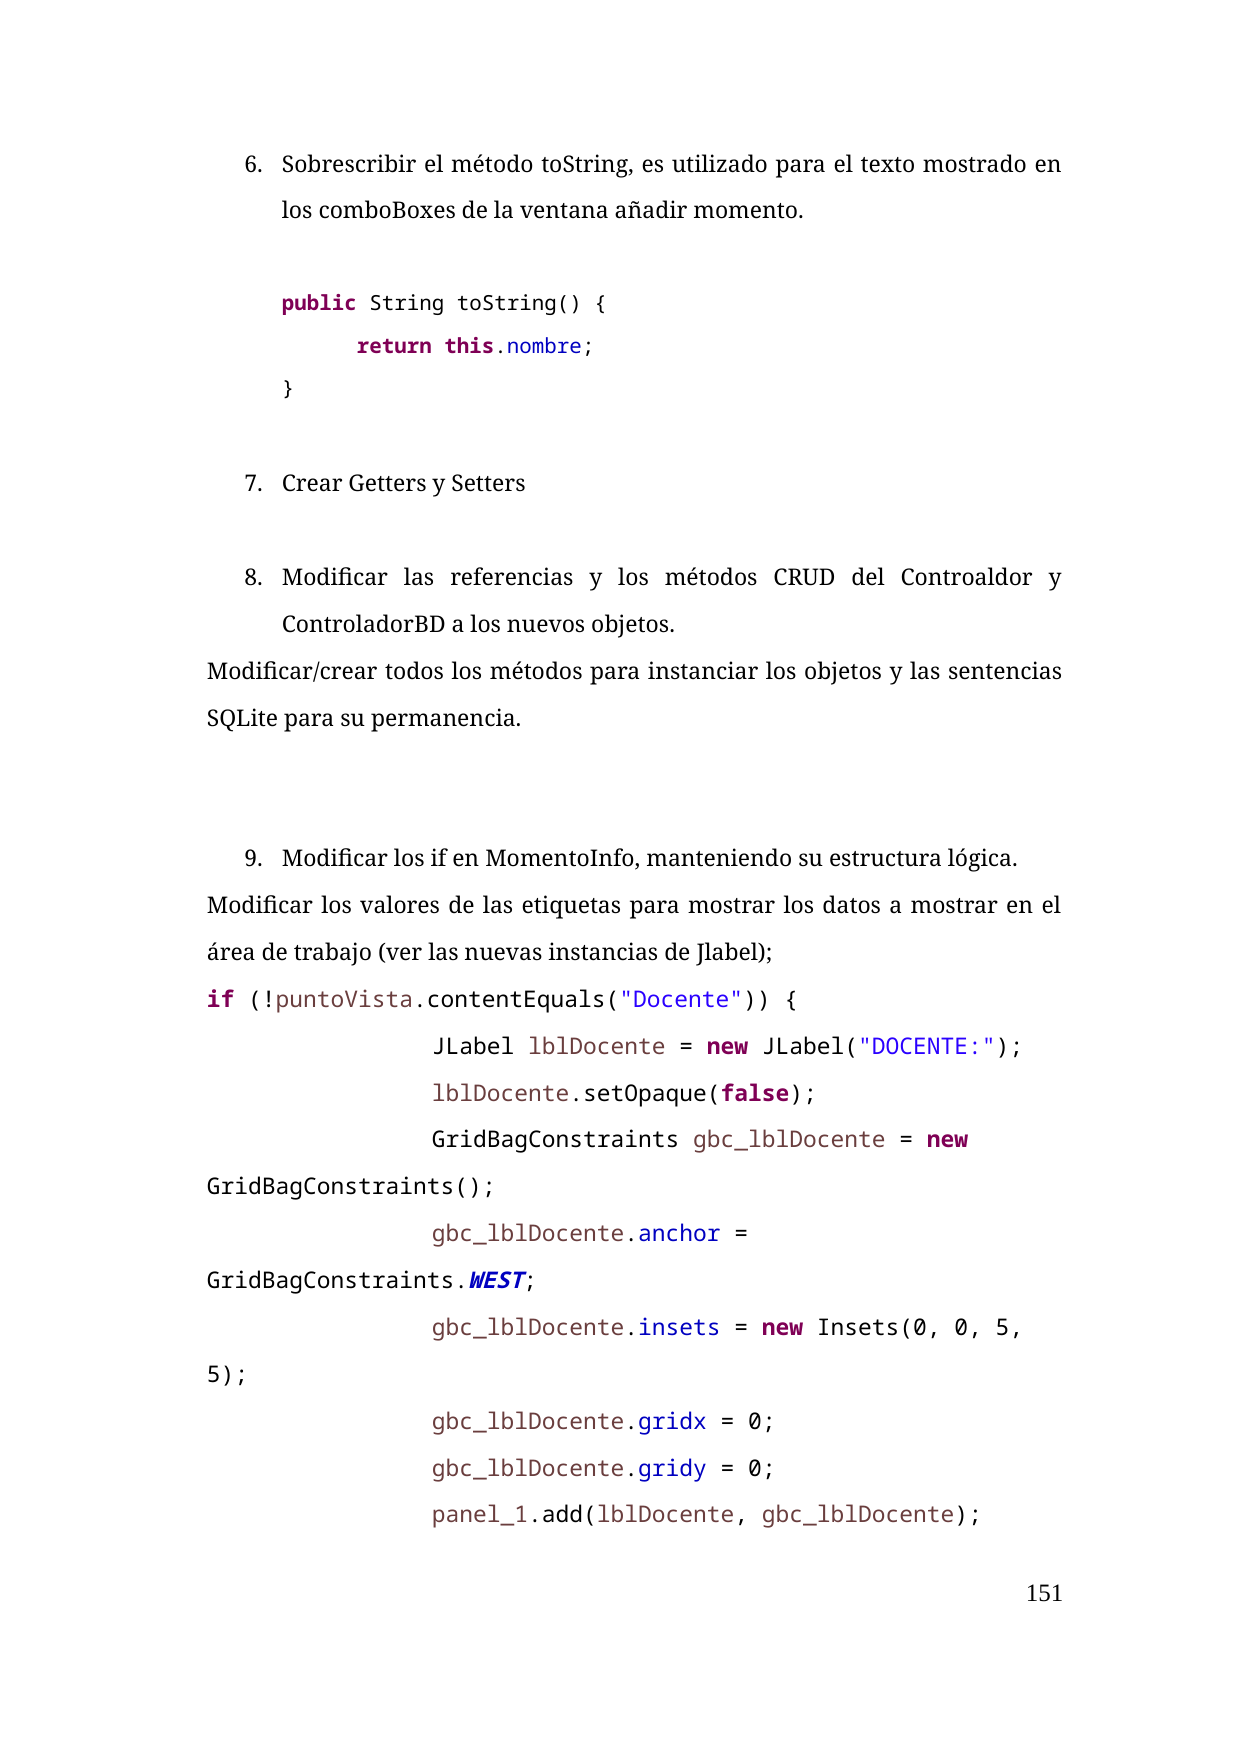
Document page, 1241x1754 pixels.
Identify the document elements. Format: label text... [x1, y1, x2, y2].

text } [207, 373, 1063, 402]
text public String toString() { [207, 288, 1063, 317]
text if (!puntoVista.contentEquals("Docente")) { [207, 983, 1063, 1014]
text panel_1.add(lblDocente, gbc_lblDocente); [207, 1498, 1063, 1529]
list Modificar los if en MomentoInfo, manteniendo su estructura lógica. [244, 842, 1063, 873]
text GridBagConstraints gbc_lblDocente = new GridBagConstraints(); [207, 1123, 1063, 1201]
text Modificar/crear todos los métodos para instanciar los objetos y las sentencias SQLite para su permanencia. [207, 654, 1063, 733]
list Modificar las referencias y los métodos CRUD del Controaldor y ControladorBD a los nuevos objetos. [244, 561, 1063, 639]
list Crear Getters y Setters [244, 467, 1063, 498]
text gbc_lblDocente.insets = new Insets(0, 0, 5, 5); [207, 1311, 1063, 1389]
list Sobrescribir el método toString, es utilizado para el texto mostrado en los comboBoxes de la ventana añadir momento. [244, 148, 1063, 226]
text gbc_lblDocente.gridy = 0; [207, 1451, 1063, 1483]
text return this.nombre; [207, 331, 1063, 359]
text lblDocente.setOpaque(false); [207, 1076, 1063, 1108]
text gbc_lblDocente.anchor = GridBagConstraints.WEST; [207, 1217, 1063, 1295]
text gbc_lblDocente.gridx = 0; [207, 1404, 1063, 1436]
text JLabel lblDocente = new JLabel("DOCENTE:"); [207, 1029, 1063, 1061]
text Modificar los valores de las etiquetas para mostrar los datos a mostrar en el área de trabajo (ver las nuevas instancias de Jlabel); [207, 889, 1063, 967]
